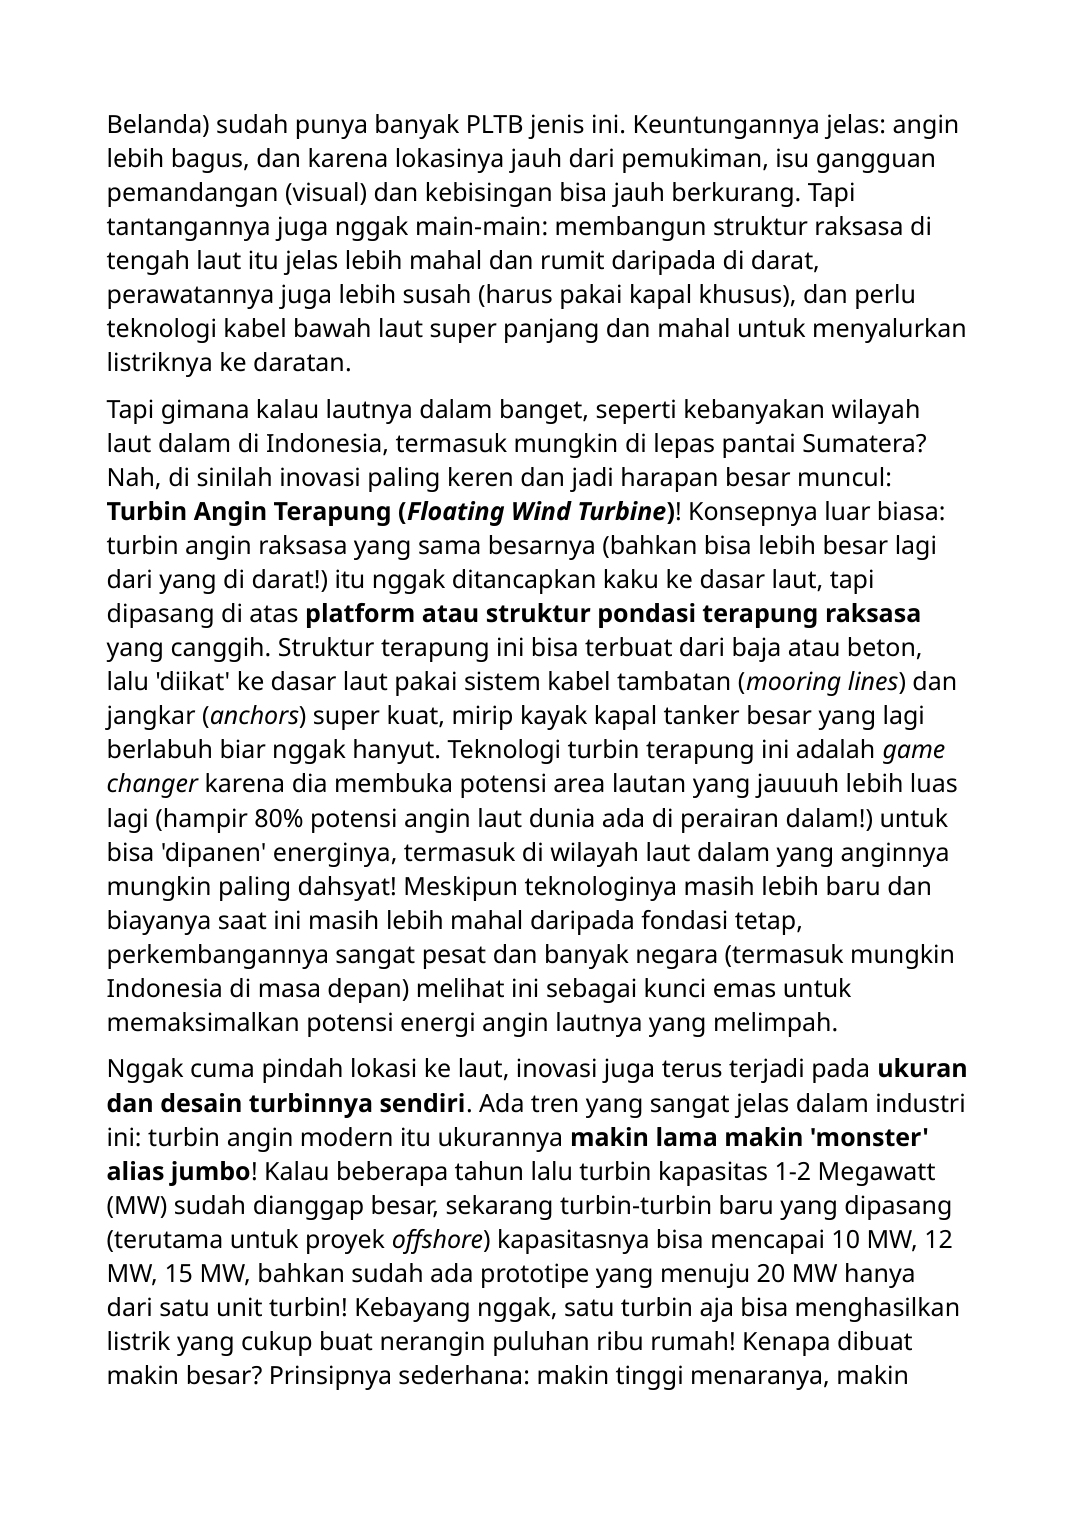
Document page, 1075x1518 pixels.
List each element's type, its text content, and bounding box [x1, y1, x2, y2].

text Nggak cuma pindah lokasi ke laut, inovasi juga terus terjadi pada ukuran dan desain turbinnya sendiri. Ada tren yang sangat jelas dalam industri ini: turbin angin modern itu ukurannya makin lama makin 'monster' alias jumbo! Kalau beberapa tahun lalu turbin kapasitas 1-2 Megawatt (MW) sudah dianggap besar, sekarang turbin-turbin baru yang dipasang (terutama untuk proyek offshore) kapasitasnya bisa mencapai 10 MW, 12 MW, 15 MW, bahkan sudah ada prototipe yang menuju 20 MW hanya dari satu unit turbin! Kebayang nggak, satu turbin aja bisa menghasilkan listrik yang cukup buat nerangin puluhan ribu rumah! Kenapa dibuat makin besar? Prinsipnya sederhana: makin tinggi menaranya, makin [106, 1051, 968, 1392]
text Belanda) sudah punya banyak PLTB jenis ini. Keuntungannya jelas: angin lebih bagus, dan karena lokasinya jauh dari pemukiman, isu gangguan pemandangan (visual) dan kebisingan bisa jauh berkurang. Tapi tantangannya juga nggak main-main: membangun struktur raksasa di tengah laut itu jelas lebih mahal dan rumit daripada di darat, perawatannya juga lebih susah (harus pakai kapal khusus), dan perlu teknologi kabel bawah laut super panjang dan mahal untuk menyalurkan listriknya ke daratan. [106, 106, 968, 379]
text Tapi gimana kalau lautnya dalam banget, seperti kebanyakan wilayah laut dalam di Indonesia, termasuk mungkin di lepas pantai Sumatera? Nah, di sinilah inovasi paling keren dan jadi harapan besar muncul: Turbin Angin Terapung (Floating Wind Turbine)! Konsepnya luar biasa: turbin angin raksasa yang sama besarnya (bahkan bisa lebih besar lagi dari yang di darat!) itu nggak ditancapkan kaku ke dasar laut, tapi dipasang di atas platform atau struktur pondasi terapung raksasa yang canggih. Struktur terapung ini bisa terbuat dari baja atau beton, lalu 'diikat' ke dasar laut pakai sistem kabel tambatan (mooring lines) dan jangkar (anchors) super kuat, mirip kayak kapal tanker besar yang lagi berlabuh biar nggak hanyut. Teknologi turbin terapung ini adalah game changer karena dia membuka potensi area lautan yang jauuuh lebih luas lagi (hampir 80% potensi angin laut dunia ada di perairan dalam!) untuk bisa 'dipanen' energinya, termasuk di wilayah laut dalam yang anginnya mungkin paling dahsyat! Meskipun teknologinya masih lebih baru dan biayanya saat ini masih lebih mahal daripada fondasi tetap, perkembangannya sangat pesat dan banyak negara (termasuk mungkin Indonesia di masa depan) melihat ini sebagai kunci emas untuk memaksimalkan potensi energi angin lautnya yang melimpah. [106, 391, 968, 1039]
